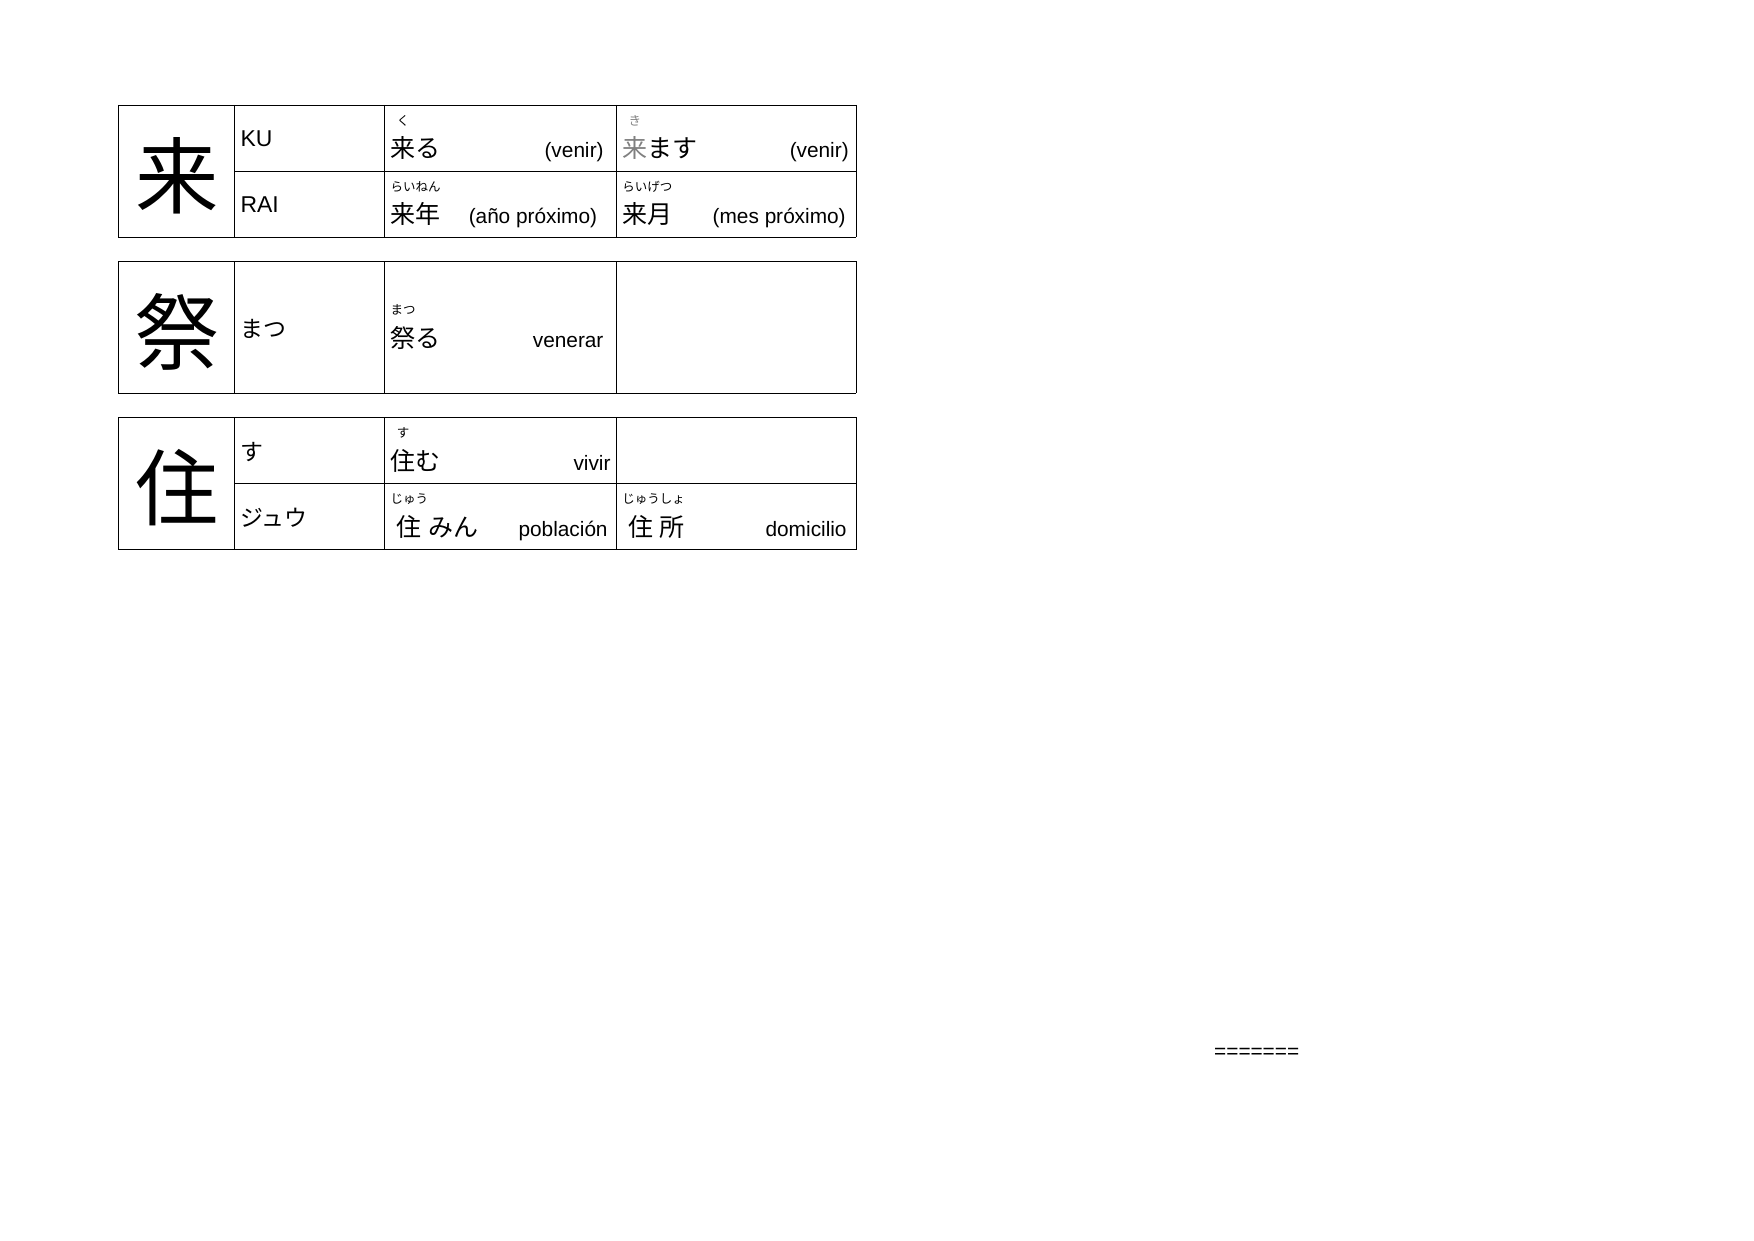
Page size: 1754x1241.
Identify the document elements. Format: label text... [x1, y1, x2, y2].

table_header 祭まつる venerar [385, 262, 616, 393]
table_header 住 [119, 418, 234, 549]
table_header 祭 [119, 262, 234, 393]
table_header 来きます (venir) [617, 106, 856, 171]
table_header [617, 418, 856, 483]
table_header 来 [119, 106, 234, 237]
table_header 住すむ vivir [385, 418, 616, 483]
table_cell ジュウ [235, 484, 384, 549]
text ======= [877, 1039, 1636, 1063]
table_cell RAI [235, 172, 384, 237]
table_cell 来らい月げつ (mes próximo) [617, 172, 856, 237]
table_header KU [235, 106, 384, 171]
table_header す [235, 418, 384, 483]
table_cell 住じゅう所しょ domicilio [617, 484, 856, 549]
table_cell 来らい年ねん (año próximo) [385, 172, 616, 237]
table_header 来くる (venir) [385, 106, 616, 171]
table_header [617, 262, 856, 393]
table_header まつ [235, 262, 384, 393]
table_cell 住じゅうみん población [385, 484, 616, 549]
